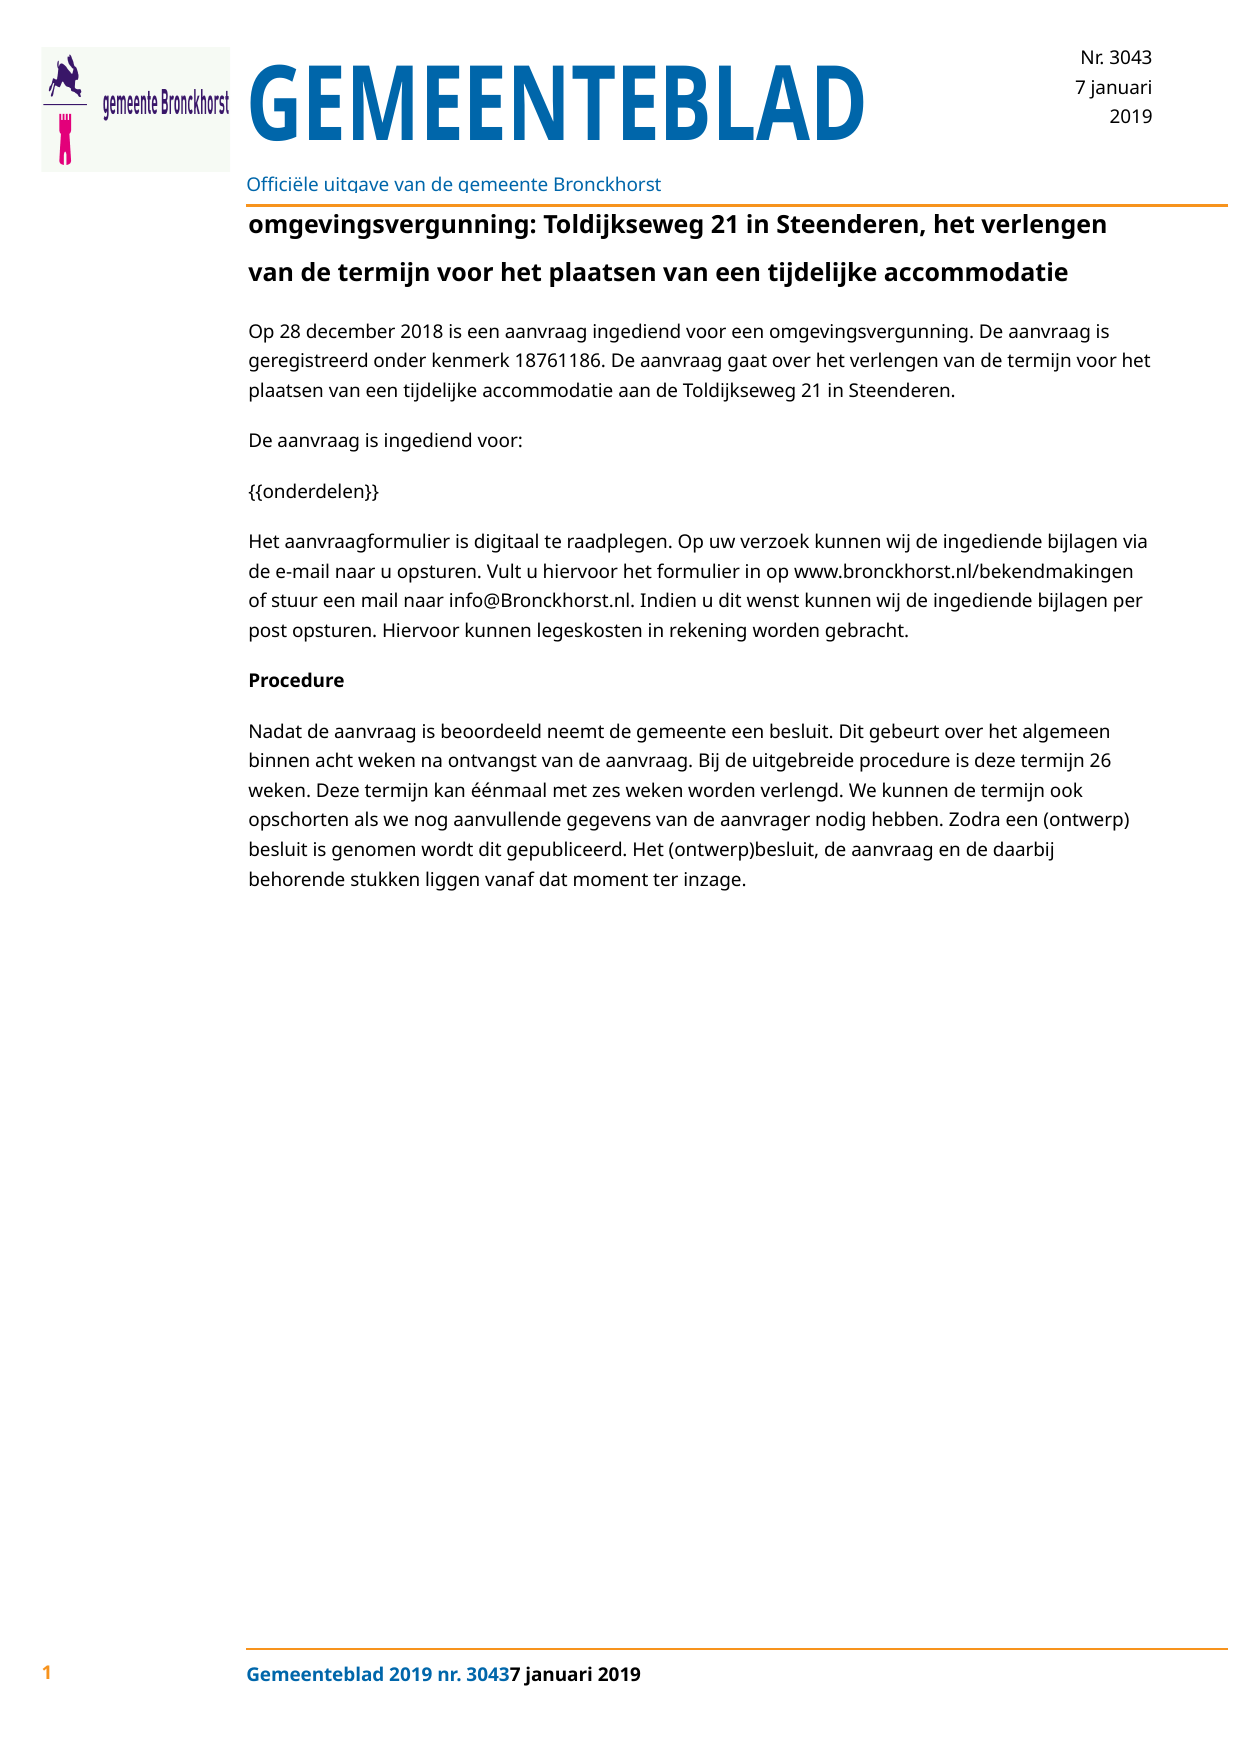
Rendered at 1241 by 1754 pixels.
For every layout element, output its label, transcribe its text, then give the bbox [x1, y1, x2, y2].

text Het aanvraagformulier is digitaal te raadplegen. Op uw verzoek kunnen wij de ingediende bijlagen via de e-mail naar u opsturen. Vult u hiervoor het formulier in op www.bronckhorst.nl/bekendmakingen of stuur een mail naar info@Bronckhorst.nl. Indien u dit wenst kunnen wij de ingediende bijlagen per post opsturen. Hiervoor kunnen legeskosten in rekening worden gebracht. [248, 528, 1152, 643]
picture [41, 47, 231, 172]
text Op 28 december 2018 is een aanvraag ingediend voor een omgevingsvergunning. De aanvraag is geregistreerd onder kenmerk 18761186. De aanvraag gaat over het verlengen van de termijn voor het plaatsen van een tijdelijke accommodatie aan de Toldijkseweg 21 in Steenderen. [248, 318, 1152, 403]
text De aanvraag is ingediend voor: [248, 427, 1152, 453]
text Procedure [248, 667, 1152, 693]
text Nadat de aanvraag is beoordeeld neemt de gemeente een besluit. Dit gebeurt over het algemeen binnen acht weken na ontvangst van de aanvraag. Bij de uitgebreide procedure is deze termijn 26 weken. Deze termijn kan éénmaal met zes weken worden verlengd. We kunnen de termijn ook opschorten als we nog aanvullende gegevens van de aanvrager nodig hebben. Zodra een (ontwerp) besluit is genomen wordt dit gepubliceerd. Het (ontwerp)besluit, de aanvraag en de daarbij behorende stukken liggen vanaf dat moment ter inzage. [248, 718, 1152, 892]
text {{onderdelen}} [248, 478, 1152, 504]
text omgevingsvergunning: Toldijkseweg 21 in Steenderen, het verlengen van de termijn voor het plaatsen van een tijdelijke accommodatie [248, 207, 1152, 288]
